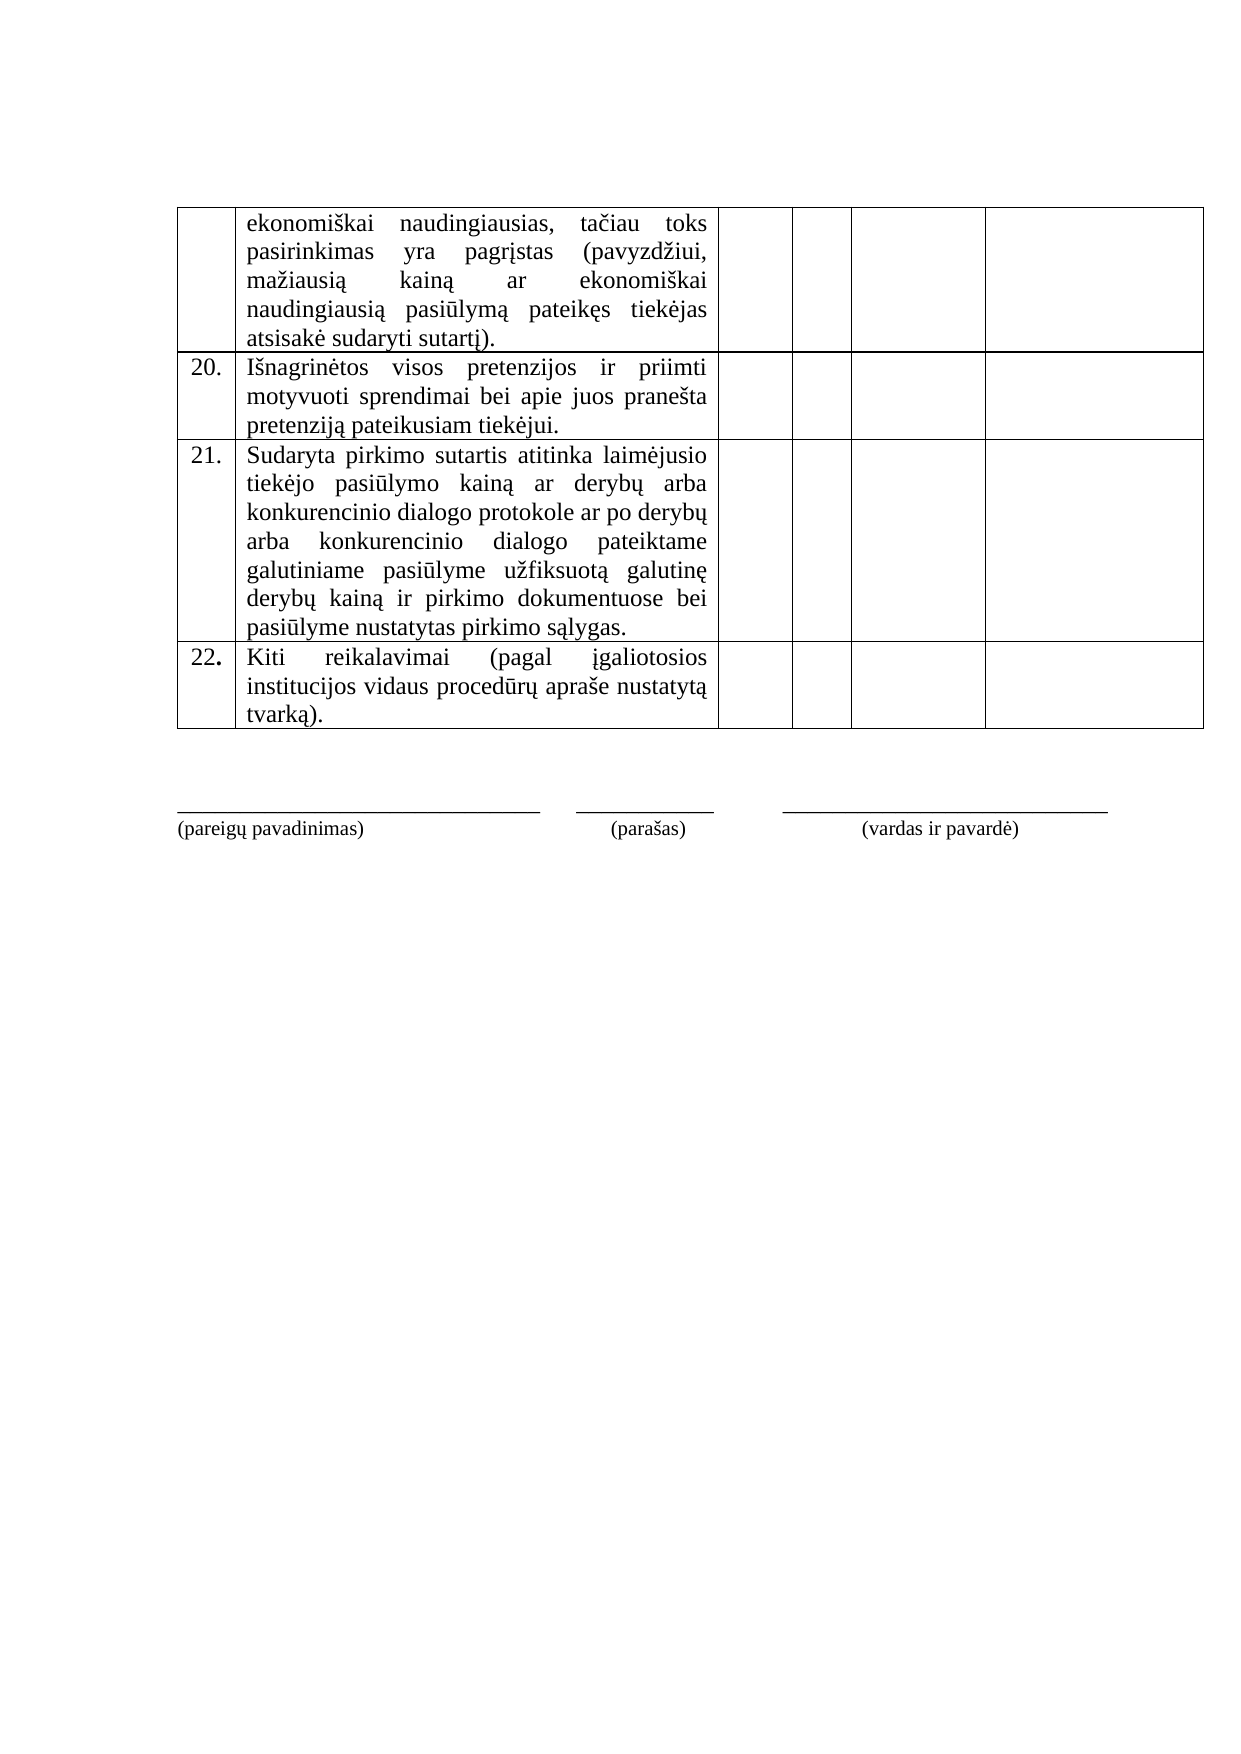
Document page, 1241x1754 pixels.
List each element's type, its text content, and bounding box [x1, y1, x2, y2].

table_cell [178, 208, 235, 351]
table_cell 21. [178, 440, 235, 641]
table_cell [793, 353, 851, 439]
table_cell [719, 642, 792, 728]
table_cell Išnagrinėtos visos pretenzijos ir priimti motyvuoti sprendimai bei apie juos pranešta pretenziją pateikusiam tiekėjui. [236, 353, 718, 439]
table_cell [986, 440, 1203, 641]
table_cell Sudaryta pirkimo sutartis atitinka laimėjusio tiekėjo pasiūlymo kainą ar derybų arba konkurencinio dialogo protokole ar po derybų arba konkurencinio dialogo pateiktame galutiniame pasiūlyme užfiksuotą galutinę derybų kainą ir pirkimo dokumentuose bei pasiūlyme nustatytas pirkimo sąlygas. [236, 440, 718, 641]
table_cell [719, 440, 792, 641]
table_cell [852, 642, 985, 728]
table_cell ekonomiškai naudingiausias, tačiau toks pasirinkimas yra pagrįstas (pavyzdžiui, mažiausią kainą ar ekonomiškai naudingiausią pasiūlymą pateikęs tiekėjas atsisakė sudaryti sutartį). [236, 208, 718, 351]
table_cell Kiti reikalavimai (pagal įgaliotosios institucijos vidaus procedūrų apraše nustatytą tvarką). [236, 642, 718, 728]
text _____________________________ ___________ __________________________ [177, 787, 1181, 816]
table_cell 20. [178, 353, 235, 439]
text (pareigų pavadinimas) (parašas) (vardas ir pavardė) [177, 816, 1181, 840]
table_cell [852, 208, 985, 351]
table_cell 22. [178, 642, 235, 728]
table_cell [793, 208, 851, 351]
table_cell [719, 353, 792, 439]
table_cell [986, 208, 1203, 351]
table_cell [986, 642, 1203, 728]
table_cell [793, 440, 851, 641]
table_cell [793, 642, 851, 728]
table_cell [852, 353, 985, 439]
table_cell [986, 353, 1203, 439]
table_cell [852, 440, 985, 641]
table_cell [719, 208, 792, 351]
